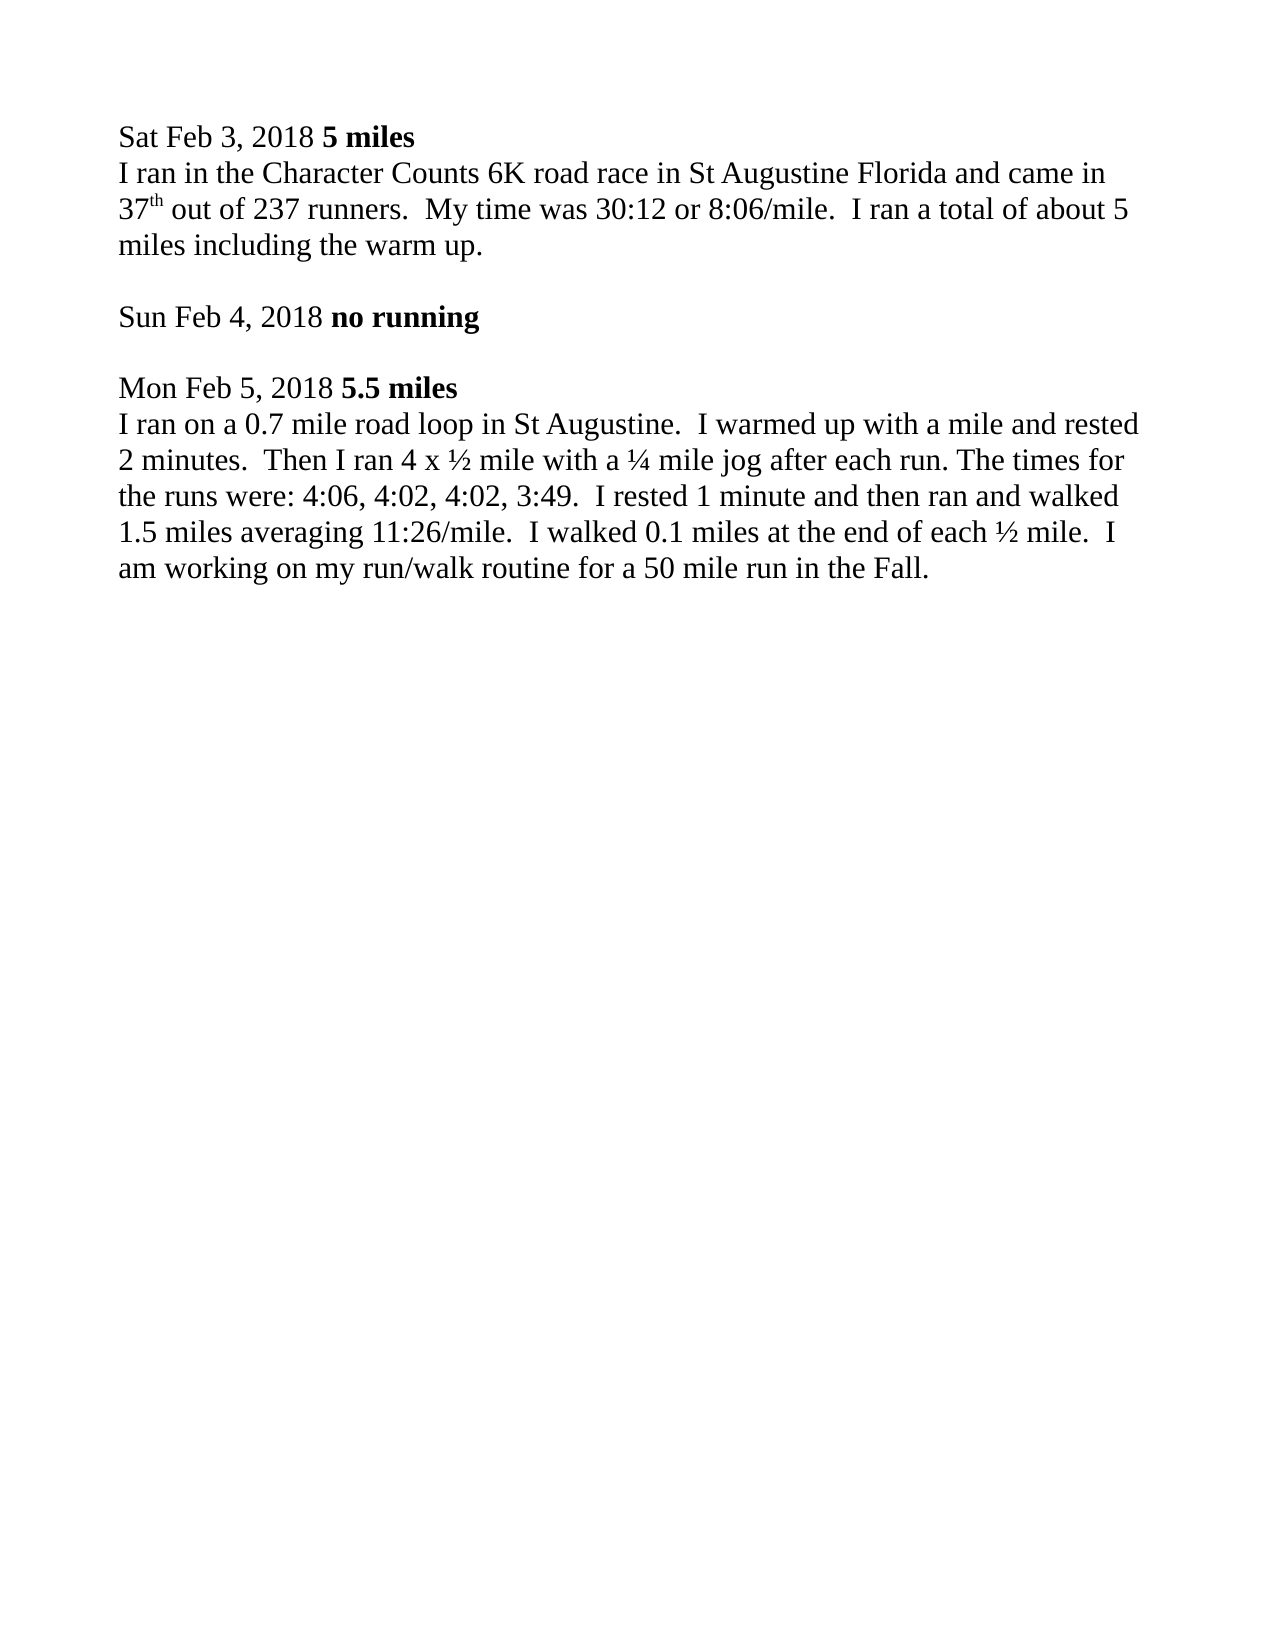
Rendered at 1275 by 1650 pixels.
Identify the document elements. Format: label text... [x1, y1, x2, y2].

text Sun Feb 4, 2018 no running [118, 298, 1157, 334]
text Sat Feb 3, 2018 5 miles [118, 118, 1157, 154]
text Mon Feb 5, 2018 5.5 miles [118, 370, 1157, 406]
text I ran on a 0.7 mile road loop in St Augustine. I warmed up with a mile and rested 2 minutes. Then I ran 4 x ½ mile with a ¼ mile jog after each run. The times for the runs were: 4:06, 4:02, 4:02, 3:49. I rested 1 minute and then ran and walked 1.5 miles averaging 11:26/mile. I walked 0.1 miles at the end of each ½ mile. I am working on my run/walk routine for a 50 mile run in the Fall. [118, 406, 1157, 585]
text I ran in the Character Counts 6K road race in St Augustine Florida and came in 37th out of 237 runners. My time was 30:12 or 8:06/mile. I ran a total of about 5 miles including the warm up. [118, 154, 1157, 262]
